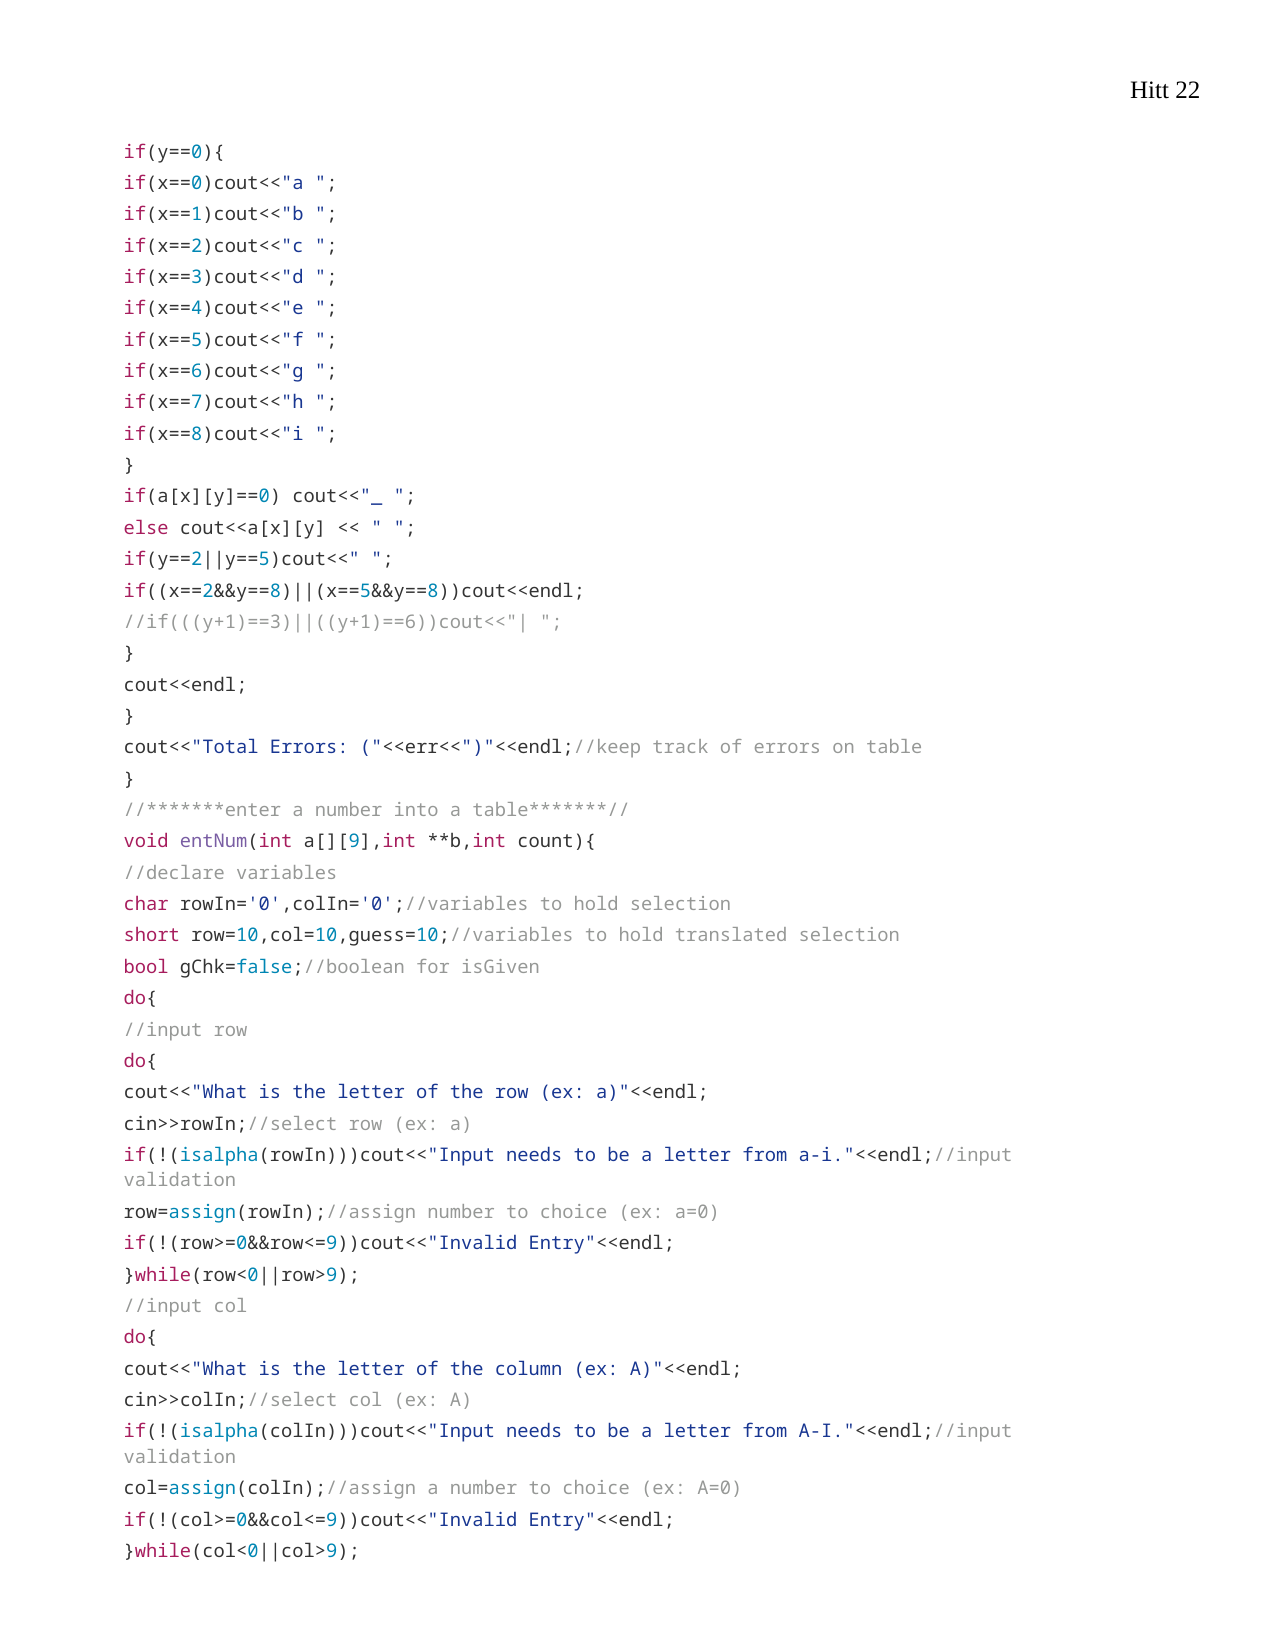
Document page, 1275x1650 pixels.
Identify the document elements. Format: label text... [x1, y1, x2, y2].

table_cell [75, 637, 120, 668]
table_cell [75, 449, 120, 480]
table_cell [75, 825, 120, 856]
table_cell //if(((y+1)==3)||((y+1)==6))cout<<"| "; [120, 605, 1138, 637]
table_cell [75, 166, 120, 198]
table_cell } [120, 637, 1138, 668]
table_cell if(!(isalpha(rowIn)))cout<<"Input needs to be a letter from a-i."<<endl;//input validation [120, 1138, 1138, 1195]
table_cell } [120, 699, 1138, 731]
table_cell [75, 1195, 120, 1227]
table_cell [75, 1227, 120, 1258]
table_cell [75, 982, 120, 1013]
table_cell [75, 699, 120, 731]
table_cell [75, 574, 120, 605]
table_cell [75, 355, 120, 386]
table_cell if(y==2||y==5)cout<<" "; [120, 543, 1138, 574]
table_cell [75, 511, 120, 543]
table_cell if(x==3)cout<<"d "; [120, 260, 1138, 292]
table_cell [75, 1534, 120, 1566]
table_cell if(y==0){ [120, 135, 1138, 166]
table_cell } [120, 449, 1138, 480]
table_cell cin>>colIn;//select col (ex: A) [120, 1383, 1138, 1415]
table_cell }while(row<0||row>9); [120, 1258, 1138, 1289]
table_cell [75, 417, 120, 448]
table_cell [75, 919, 120, 950]
table_cell bool gChk=false;//boolean for isGiven [120, 950, 1138, 982]
table_cell if(!(isalpha(colIn)))cout<<"Input needs to be a letter from A-I."<<endl;//input validation [120, 1415, 1138, 1472]
table_cell if(!(row>=0&&row<=9))cout<<"Invalid Entry"<<endl; [120, 1227, 1138, 1258]
table_cell col=assign(colIn);//assign a number to choice (ex: A=0) [120, 1472, 1138, 1503]
table_cell [75, 292, 120, 323]
table_cell if(x==0)cout<<"a "; [120, 166, 1138, 198]
table_cell [75, 386, 120, 417]
table_cell void entNum(int a[][9],int **b,int count){ [120, 825, 1138, 856]
table_cell [75, 198, 120, 229]
table_cell [75, 323, 120, 354]
table_cell [75, 1107, 120, 1138]
table_cell [75, 1044, 120, 1076]
table_cell else cout<<a[x][y] << " "; [120, 511, 1138, 543]
table_cell if(x==5)cout<<"f "; [120, 323, 1138, 354]
table_cell [75, 762, 120, 793]
table_cell [75, 1352, 120, 1383]
table_cell [75, 1013, 120, 1044]
table_cell if(x==4)cout<<"e "; [120, 292, 1138, 323]
table_cell [75, 731, 120, 762]
table_cell [75, 668, 120, 699]
table_cell [75, 794, 120, 825]
table_cell //input col [120, 1289, 1138, 1321]
table_cell cout<<"What is the letter of the row (ex: a)"<<endl; [120, 1076, 1138, 1107]
table_cell [75, 1472, 120, 1503]
table_cell do{ [120, 1044, 1138, 1076]
table_cell cout<<endl; [120, 668, 1138, 699]
table_cell if(x==2)cout<<"c "; [120, 229, 1138, 260]
table_cell [75, 1321, 120, 1352]
table_cell [75, 135, 120, 166]
table_cell //input row [120, 1013, 1138, 1044]
table_cell [75, 856, 120, 887]
table_cell [75, 229, 120, 260]
table_cell cin>>rowIn;//select row (ex: a) [120, 1107, 1138, 1138]
table_cell char rowIn='0',colIn='0';//variables to hold selection [120, 888, 1138, 919]
table_cell //*******enter a number into a table*******// [120, 794, 1138, 825]
table_cell [75, 1289, 120, 1321]
table_cell cout<<"What is the letter of the column (ex: A)"<<endl; [120, 1352, 1138, 1383]
table_cell [75, 1076, 120, 1107]
table_cell [75, 543, 120, 574]
table_cell [75, 950, 120, 982]
table_cell [75, 1138, 120, 1195]
table_cell [75, 888, 120, 919]
table_cell if(x==1)cout<<"b "; [120, 198, 1138, 229]
table_cell }while(col<0||col>9); [120, 1534, 1138, 1566]
table_cell if((x==2&&y==8)||(x==5&&y==8))cout<<endl; [120, 574, 1138, 605]
table_cell do{ [120, 1321, 1138, 1352]
table_cell [75, 1415, 120, 1472]
table_cell row=assign(rowIn);//assign number to choice (ex: a=0) [120, 1195, 1138, 1227]
table_cell cout<<"Total Errors: ("<<err<<")"<<endl;//keep track of errors on table [120, 731, 1138, 762]
table_cell if(a[x][y]==0) cout<<"_ "; [120, 480, 1138, 511]
table_cell [75, 260, 120, 292]
table_cell if(x==7)cout<<"h "; [120, 386, 1138, 417]
table_cell if(!(col>=0&&col<=9))cout<<"Invalid Entry"<<endl; [120, 1503, 1138, 1534]
table_cell do{ [120, 982, 1138, 1013]
table_cell [75, 1258, 120, 1289]
table_cell [75, 1503, 120, 1534]
table_cell short row=10,col=10,guess=10;//variables to hold translated selection [120, 919, 1138, 950]
table_cell if(x==8)cout<<"i "; [120, 417, 1138, 448]
table_cell } [120, 762, 1138, 793]
table_cell if(x==6)cout<<"g "; [120, 355, 1138, 386]
table_cell [75, 1383, 120, 1415]
table_cell [75, 480, 120, 511]
table_cell //declare variables [120, 856, 1138, 887]
table_cell [75, 605, 120, 637]
